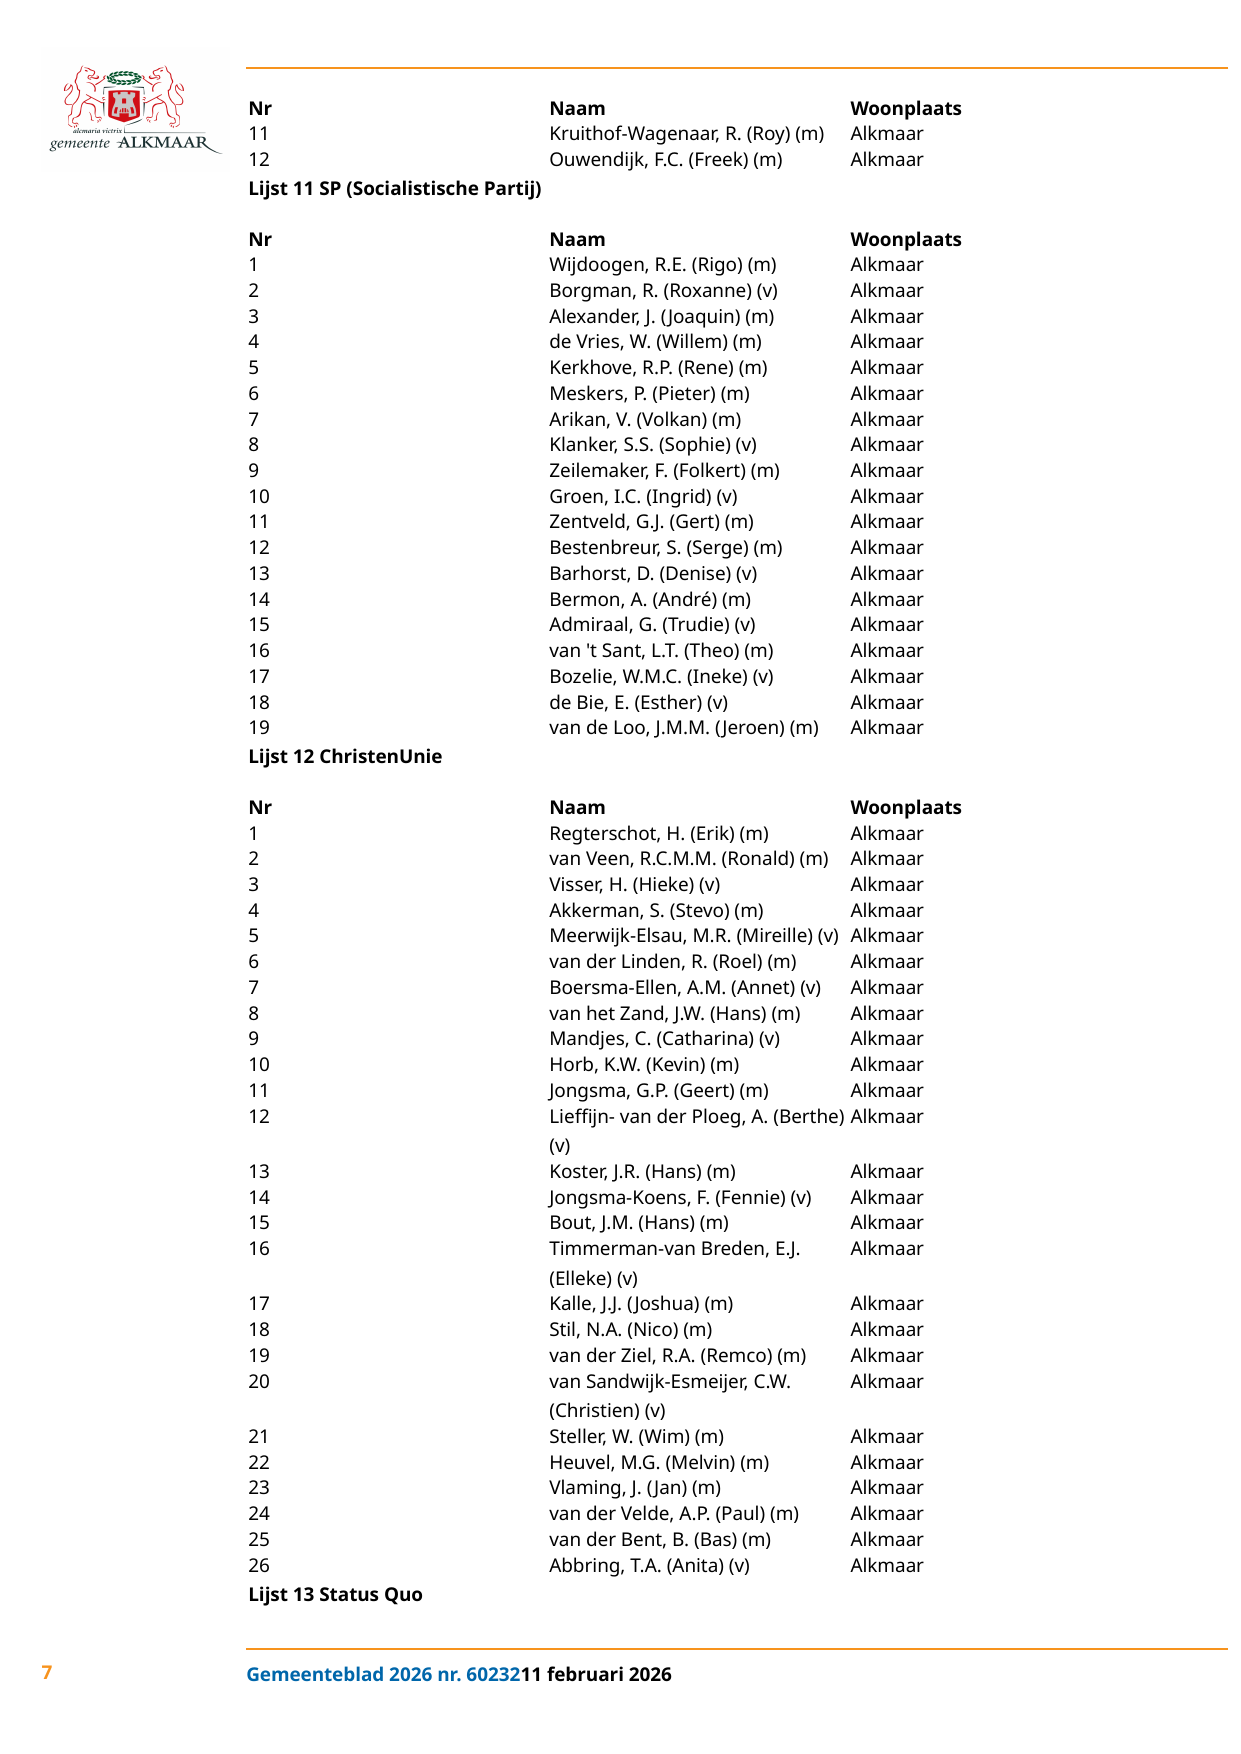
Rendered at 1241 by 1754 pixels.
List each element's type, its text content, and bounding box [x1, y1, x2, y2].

table_cell 9 [248, 457, 549, 483]
table_cell Alkmaar [850, 329, 1152, 354]
table_cell 2 [248, 846, 549, 871]
text Lijst 11 SP (Socialistische Partij) [248, 175, 1152, 201]
table_cell 24 [248, 1500, 549, 1526]
table_cell Alkmaar [850, 457, 1152, 483]
table_cell Alkmaar [850, 1526, 1152, 1552]
table_cell 22 [248, 1449, 549, 1474]
table_cell Visser, H. (Hieke) (v) [549, 871, 850, 897]
table_cell Timmerman-van Breden, E.J. (Elleke) (v) [549, 1235, 850, 1291]
table_cell Arikan, V. (Volkan) (m) [549, 406, 850, 432]
table_cell Alkmaar [850, 406, 1152, 432]
table_cell Alkmaar [850, 1210, 1152, 1235]
table_cell 11 [248, 1077, 549, 1103]
table_cell 21 [248, 1423, 549, 1449]
table_cell Steller, W. (Wim) (m) [549, 1423, 850, 1449]
table_cell 16 [248, 638, 549, 663]
table_cell 18 [248, 1316, 549, 1342]
table_cell 7 [248, 974, 549, 1000]
text Lijst 12 ChristenUnie [248, 743, 1152, 769]
table_cell 12 [248, 1103, 549, 1158]
table_cell 12 [248, 535, 549, 560]
table_cell Alkmaar [850, 535, 1152, 560]
table_header Nr [248, 95, 549, 121]
table_cell Vlaming, J. (Jan) (m) [549, 1475, 850, 1500]
text Lijst 13 Status Quo [248, 1581, 1152, 1606]
table_cell Bozelie, W.M.C. (Ineke) (v) [549, 663, 850, 689]
table_cell 20 [248, 1368, 549, 1423]
table_cell de Bie, E. (Esther) (v) [549, 689, 850, 714]
table_cell 23 [248, 1475, 549, 1500]
table_cell Klanker, S.S. (Sophie) (v) [549, 432, 850, 457]
table_cell Alkmaar [850, 303, 1152, 329]
table_cell Alkmaar [850, 689, 1152, 714]
table_cell Alkmaar [850, 974, 1152, 1000]
table_cell Alkmaar [850, 1552, 1152, 1577]
table_cell Mandjes, C. (Catharina) (v) [549, 1026, 850, 1051]
table_cell Kruithof-Wagenaar, R. (Roy) (m) [549, 121, 850, 146]
table_cell Bout, J.M. (Hans) (m) [549, 1210, 850, 1235]
table_cell Horb, K.W. (Kevin) (m) [549, 1051, 850, 1077]
table_cell 19 [248, 1342, 549, 1368]
table_cell 15 [248, 612, 549, 637]
table_cell 4 [248, 897, 549, 923]
table_cell 1 [248, 251, 549, 277]
table_cell 6 [248, 949, 549, 974]
table_cell Alkmaar [850, 612, 1152, 637]
table_cell Alkmaar [850, 354, 1152, 380]
table_cell Stil, N.A. (Nico) (m) [549, 1316, 850, 1342]
table_cell Alkmaar [850, 146, 1152, 172]
table_cell van der Velde, A.P. (Paul) (m) [549, 1500, 850, 1526]
table_cell 4 [248, 329, 549, 354]
table_cell 9 [248, 1026, 549, 1051]
table_cell Alkmaar [850, 949, 1152, 974]
table_cell 26 [248, 1552, 549, 1577]
table_cell 7 [248, 406, 549, 432]
table_cell Alkmaar [850, 1026, 1152, 1051]
table_cell Boersma-Ellen, A.M. (Annet) (v) [549, 974, 850, 1000]
table_cell Meerwijk-Elsau, M.R. (Mireille) (v) [549, 923, 850, 948]
table_cell Jongsma-Koens, F. (Fennie) (v) [549, 1184, 850, 1209]
table_cell van Sandwijk-Esmeijer, C.W. (Christien) (v) [549, 1368, 850, 1423]
table_cell Abbring, T.A. (Anita) (v) [549, 1552, 850, 1577]
table_cell Heuvel, M.G. (Melvin) (m) [549, 1449, 850, 1474]
table_cell Kerkhove, R.P. (Rene) (m) [549, 354, 850, 380]
table_cell Wijdoogen, R.E. (Rigo) (m) [549, 251, 850, 277]
table_cell Alkmaar [850, 1184, 1152, 1209]
table_cell Alkmaar [850, 715, 1152, 740]
table_cell Alkmaar [850, 1449, 1152, 1474]
table_cell 10 [248, 483, 549, 509]
table_cell Alkmaar [850, 638, 1152, 663]
table_cell Lieffijn- van der Ploeg, A. (Berthe) (v) [549, 1103, 850, 1158]
table_cell Koster, J.R. (Hans) (m) [549, 1158, 850, 1184]
table_cell 25 [248, 1526, 549, 1552]
table_cell Alkmaar [850, 251, 1152, 277]
table_cell 14 [248, 586, 549, 612]
table_cell Groen, I.C. (Ingrid) (v) [549, 483, 850, 509]
table_cell Alkmaar [850, 1051, 1152, 1077]
table_cell Alkmaar [850, 121, 1152, 146]
table_cell Kalle, J.J. (Joshua) (m) [549, 1291, 850, 1316]
table_cell de Vries, W. (Willem) (m) [549, 329, 850, 354]
table_cell Alkmaar [850, 1158, 1152, 1184]
table_cell van Veen, R.C.M.M. (Ronald) (m) [549, 846, 850, 871]
table_cell Alkmaar [850, 897, 1152, 923]
table_cell Barhorst, D. (Denise) (v) [549, 560, 850, 586]
table_cell Alkmaar [850, 1316, 1152, 1342]
table_cell Alkmaar [850, 277, 1152, 303]
table_cell Alexander, J. (Joaquin) (m) [549, 303, 850, 329]
table_cell Alkmaar [850, 1368, 1152, 1423]
table_cell Alkmaar [850, 1103, 1152, 1158]
table_cell van der Bent, B. (Bas) (m) [549, 1526, 850, 1552]
table_header Woonplaats [850, 794, 1152, 820]
table_cell 3 [248, 871, 549, 897]
table_cell Alkmaar [850, 923, 1152, 948]
table_header Nr [248, 794, 549, 820]
table_cell Alkmaar [850, 1235, 1152, 1291]
table_cell 6 [248, 380, 549, 406]
table_cell Admiraal, G. (Trudie) (v) [549, 612, 850, 637]
table_cell Alkmaar [850, 1291, 1152, 1316]
table_cell Alkmaar [850, 586, 1152, 612]
table_header Nr [248, 226, 549, 251]
table_cell Bestenbreur, S. (Serge) (m) [549, 535, 850, 560]
table_header Woonplaats [850, 226, 1152, 251]
table_cell Regterschot, H. (Erik) (m) [549, 820, 850, 846]
table_cell 11 [248, 121, 549, 146]
table_cell Alkmaar [850, 1500, 1152, 1526]
table_cell 5 [248, 354, 549, 380]
table_cell Alkmaar [850, 432, 1152, 457]
table_cell 14 [248, 1184, 549, 1209]
table_cell van het Zand, J.W. (Hans) (m) [549, 1000, 850, 1026]
table_cell Ouwendijk, F.C. (Freek) (m) [549, 146, 850, 172]
table_cell Akkerman, S. (Stevo) (m) [549, 897, 850, 923]
table_cell van der Ziel, R.A. (Remco) (m) [549, 1342, 850, 1368]
table_header Naam [549, 794, 850, 820]
table_cell Borgman, R. (Roxanne) (v) [549, 277, 850, 303]
table_cell Bermon, A. (André) (m) [549, 586, 850, 612]
table_cell Alkmaar [850, 1475, 1152, 1500]
table_cell Alkmaar [850, 1000, 1152, 1026]
table_cell 11 [248, 509, 549, 534]
table_cell 15 [248, 1210, 549, 1235]
table_cell Zentveld, G.J. (Gert) (m) [549, 509, 850, 534]
table_cell 19 [248, 715, 549, 740]
table_cell 12 [248, 146, 549, 172]
table_cell 8 [248, 432, 549, 457]
table_cell Alkmaar [850, 871, 1152, 897]
table_cell Alkmaar [850, 846, 1152, 871]
table_cell Alkmaar [850, 560, 1152, 586]
table_cell Alkmaar [850, 663, 1152, 689]
table_cell van 't Sant, L.T. (Theo) (m) [549, 638, 850, 663]
table_cell van de Loo, J.M.M. (Jeroen) (m) [549, 715, 850, 740]
table_cell 16 [248, 1235, 549, 1291]
table_cell Alkmaar [850, 1423, 1152, 1449]
table_cell Jongsma, G.P. (Geert) (m) [549, 1077, 850, 1103]
table_header Woonplaats [850, 95, 1152, 121]
table_cell Zeilemaker, F. (Folkert) (m) [549, 457, 850, 483]
table_header Naam [549, 226, 850, 251]
table_cell 2 [248, 277, 549, 303]
table_cell 17 [248, 663, 549, 689]
table_header Naam [549, 95, 850, 121]
table_cell 13 [248, 1158, 549, 1184]
table_cell 17 [248, 1291, 549, 1316]
table_cell 13 [248, 560, 549, 586]
table_cell Alkmaar [850, 1077, 1152, 1103]
table_cell 3 [248, 303, 549, 329]
table_cell 5 [248, 923, 549, 948]
table_cell 8 [248, 1000, 549, 1026]
table_cell Alkmaar [850, 820, 1152, 846]
table_cell Alkmaar [850, 1342, 1152, 1368]
table_cell 1 [248, 820, 549, 846]
table_cell Meskers, P. (Pieter) (m) [549, 380, 850, 406]
table_cell 18 [248, 689, 549, 714]
table_cell 10 [248, 1051, 549, 1077]
picture [41, 47, 231, 172]
table_cell Alkmaar [850, 483, 1152, 509]
table_cell Alkmaar [850, 509, 1152, 534]
table_cell van der Linden, R. (Roel) (m) [549, 949, 850, 974]
table_cell Alkmaar [850, 380, 1152, 406]
